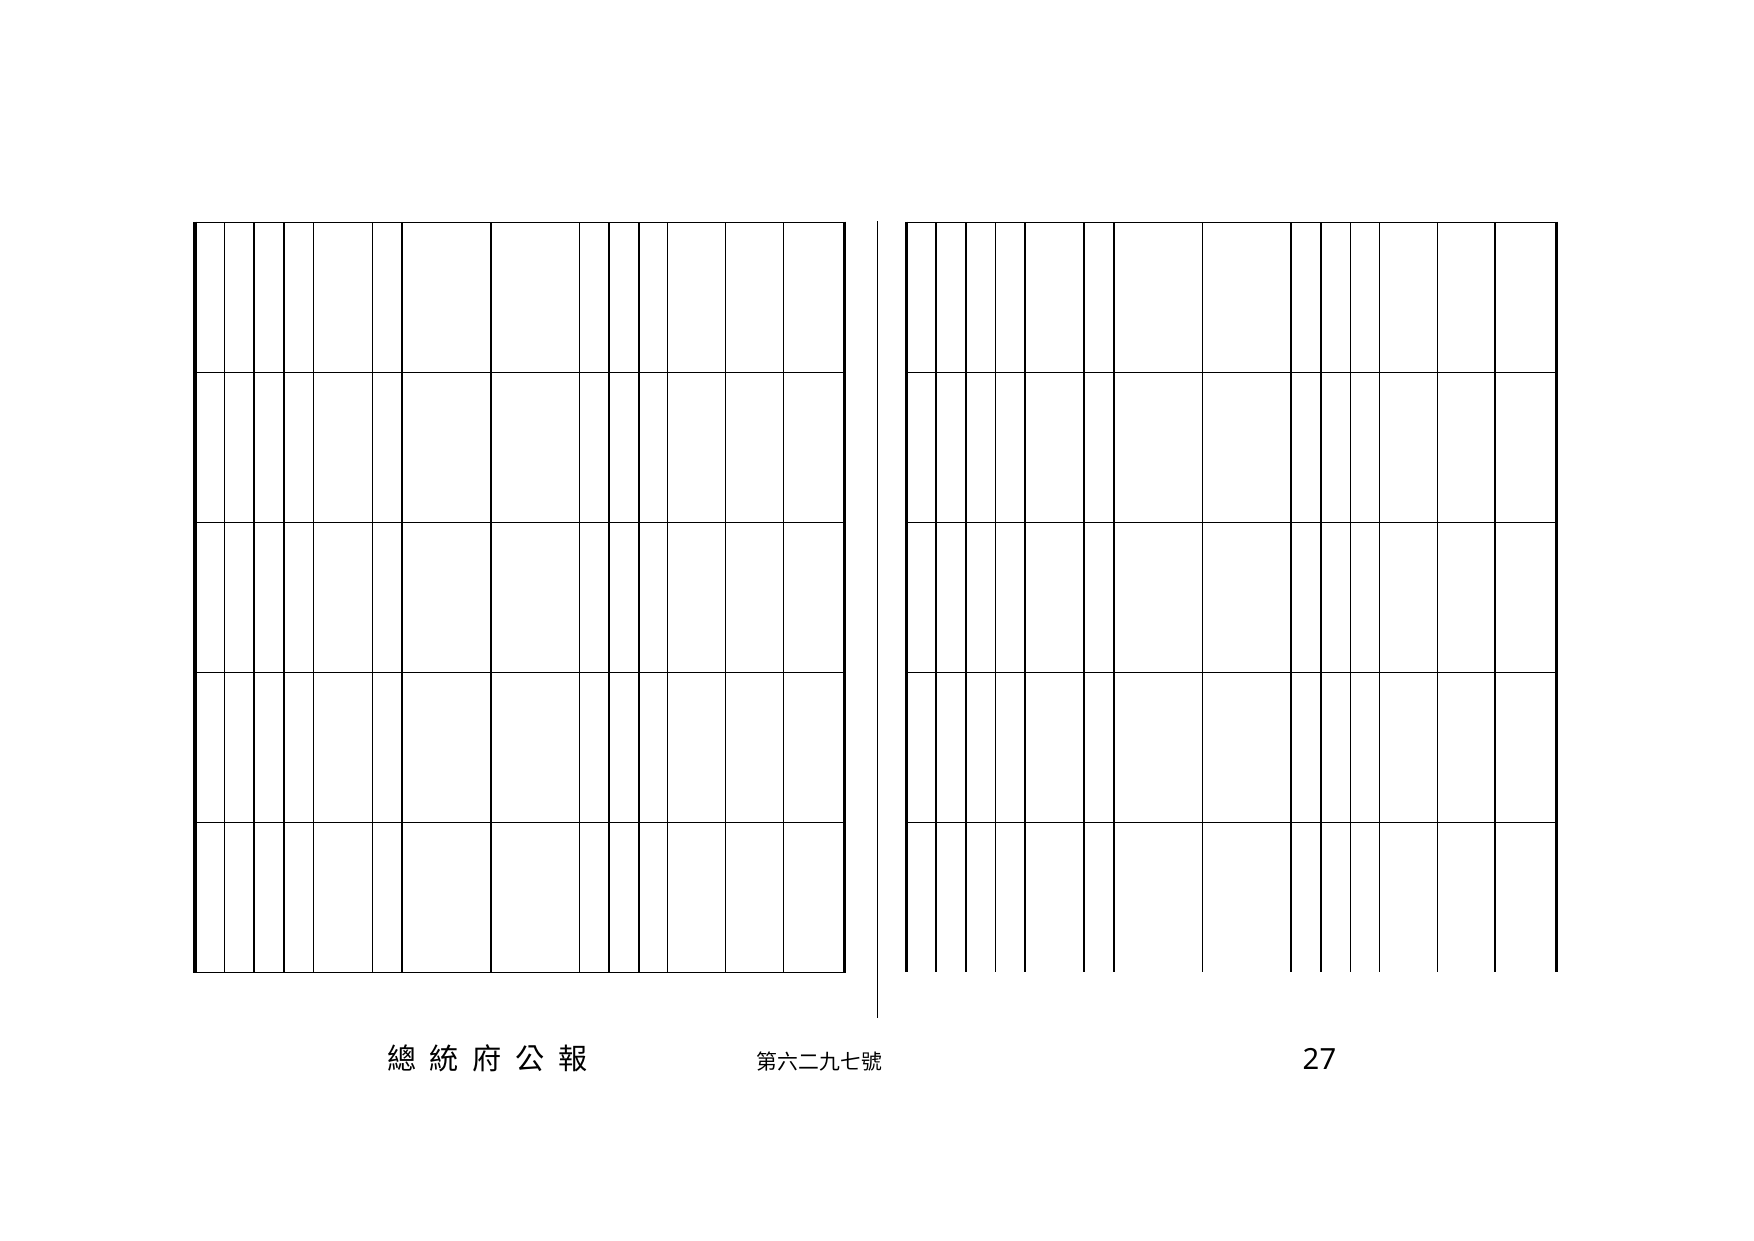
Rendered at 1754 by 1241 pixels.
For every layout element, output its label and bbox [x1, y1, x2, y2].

table_cell [1322, 523, 1350, 672]
table_cell [996, 823, 1024, 972]
table_cell [492, 523, 520, 672]
table_cell [697, 673, 725, 822]
table_cell [1322, 223, 1350, 372]
table_cell [1380, 673, 1408, 822]
table_cell [432, 823, 461, 972]
table_cell [640, 373, 667, 522]
table_cell [1143, 223, 1173, 372]
table_cell [492, 223, 520, 372]
table_cell [403, 823, 432, 972]
table_cell [550, 823, 579, 972]
table_cell [1055, 823, 1083, 972]
table_cell [1055, 373, 1083, 522]
table_cell [996, 373, 1024, 522]
table_cell [813, 823, 843, 972]
table_cell [784, 373, 812, 522]
table_cell [255, 823, 283, 972]
table_cell [197, 223, 224, 372]
table_cell [1496, 223, 1524, 372]
table_cell [1466, 823, 1494, 972]
table_cell [343, 223, 372, 372]
table_cell [610, 823, 638, 972]
table_cell [967, 373, 995, 522]
table_cell [813, 223, 843, 372]
table_cell [1408, 823, 1437, 972]
table_cell [1292, 223, 1320, 372]
table_cell [1232, 223, 1262, 372]
table_cell [1115, 523, 1143, 672]
table_cell [1055, 673, 1083, 822]
table_cell [225, 223, 253, 372]
table_cell [813, 373, 843, 522]
table_cell [1262, 223, 1290, 372]
table_cell [403, 523, 432, 672]
table_cell [255, 523, 283, 672]
table_cell [1496, 373, 1524, 522]
table_cell [813, 523, 843, 672]
table_cell [520, 523, 550, 672]
table_cell [755, 223, 783, 372]
table_cell [668, 223, 697, 372]
table_cell [1524, 673, 1555, 822]
table_cell [550, 223, 579, 372]
table_cell [1438, 673, 1466, 822]
table_cell [784, 223, 812, 372]
table_cell [432, 223, 461, 372]
table_cell [697, 823, 725, 972]
table_cell [1055, 523, 1083, 672]
table_cell [492, 673, 520, 822]
table_cell [1173, 373, 1202, 522]
table_cell [996, 673, 1024, 822]
table_cell [1143, 673, 1173, 822]
table_cell [1173, 523, 1202, 672]
table_cell [1203, 223, 1232, 372]
table_cell [1026, 523, 1054, 672]
table_cell [1292, 523, 1320, 672]
table_cell [343, 523, 372, 672]
table_cell [1262, 373, 1290, 522]
table_cell [1203, 523, 1232, 672]
table_cell [1173, 223, 1202, 372]
table_cell [640, 223, 667, 372]
table_cell [1466, 673, 1494, 822]
table_cell [343, 823, 372, 972]
table_cell [1262, 823, 1290, 972]
table_cell [1085, 223, 1113, 372]
table_cell [996, 223, 1024, 372]
table_cell [1380, 373, 1408, 522]
table_cell [937, 673, 965, 822]
table_cell [1438, 523, 1466, 672]
table_cell [937, 223, 965, 372]
table_cell [1351, 523, 1379, 672]
table_cell [285, 223, 313, 372]
table_cell [255, 373, 283, 522]
table_cell [1380, 223, 1408, 372]
table_cell [285, 373, 313, 522]
table_cell [1466, 373, 1494, 522]
table_cell [1408, 373, 1437, 522]
table_cell [580, 373, 608, 522]
table_cell [1203, 373, 1232, 522]
table_cell [492, 373, 520, 522]
table_cell [1438, 373, 1466, 522]
table_cell [461, 373, 490, 522]
table_cell [1351, 823, 1379, 972]
table_cell [1262, 673, 1290, 822]
table_cell [1173, 673, 1202, 822]
table_cell [1322, 373, 1350, 522]
table_cell [755, 373, 783, 522]
table_cell [908, 373, 935, 522]
table_cell [1524, 373, 1555, 522]
table_cell [1143, 823, 1173, 972]
table_cell [1143, 373, 1173, 522]
table_cell [432, 523, 461, 672]
table_cell [726, 673, 754, 822]
table_cell [1380, 523, 1408, 672]
table_cell [1115, 373, 1143, 522]
table_cell [225, 823, 253, 972]
table_cell [1262, 523, 1290, 672]
table_cell [755, 823, 783, 972]
table_cell [1026, 673, 1054, 822]
table_cell [1292, 673, 1320, 822]
table_cell [432, 673, 461, 822]
table_cell [403, 673, 432, 822]
table_cell [1203, 823, 1232, 972]
table_cell [1322, 823, 1350, 972]
table_cell [967, 673, 995, 822]
table_cell [197, 523, 224, 672]
table_cell [432, 373, 461, 522]
table_cell [1380, 823, 1408, 972]
table_cell [403, 223, 432, 372]
table_cell [1232, 523, 1262, 672]
table_cell [610, 223, 638, 372]
table_cell [1496, 673, 1524, 822]
table_cell [697, 223, 725, 372]
table_cell [1524, 223, 1555, 372]
table_cell [314, 373, 343, 522]
table_cell [697, 373, 725, 522]
table_cell [1115, 673, 1143, 822]
table_cell [610, 373, 638, 522]
table_cell [1496, 523, 1524, 672]
table_cell [1173, 823, 1202, 972]
table_cell [314, 523, 343, 672]
table_cell [937, 823, 965, 972]
table_cell [813, 673, 843, 822]
table_cell [668, 673, 697, 822]
table_cell [967, 223, 995, 372]
table_cell [285, 673, 313, 822]
table_cell [1351, 223, 1379, 372]
table_cell [937, 523, 965, 672]
table_cell [1143, 523, 1173, 672]
table_cell [461, 823, 490, 972]
table_cell [255, 673, 283, 822]
table_cell [1438, 823, 1466, 972]
table_cell [908, 823, 935, 972]
table_cell [1085, 523, 1113, 672]
table_cell [550, 523, 579, 672]
table_cell [1292, 373, 1320, 522]
table_cell [314, 823, 343, 972]
table_cell [520, 373, 550, 522]
table_cell [967, 823, 995, 972]
table_cell [1438, 223, 1466, 372]
table_cell [520, 223, 550, 372]
table_cell [285, 523, 313, 672]
table_cell [550, 673, 579, 822]
table_cell [492, 823, 520, 972]
table_cell [1115, 223, 1143, 372]
table_cell [668, 373, 697, 522]
table_cell [937, 373, 965, 522]
table_cell [373, 523, 401, 672]
table_cell [1232, 673, 1262, 822]
table_cell [373, 823, 401, 972]
table_cell [640, 823, 667, 972]
table_cell [1292, 823, 1320, 972]
table_cell [1524, 523, 1555, 672]
table_cell [996, 523, 1024, 672]
table_cell [580, 673, 608, 822]
table_cell [726, 223, 754, 372]
table_cell [1322, 673, 1350, 822]
table_cell [610, 673, 638, 822]
table_cell [373, 223, 401, 372]
table_cell [343, 373, 372, 522]
table_cell [197, 673, 224, 822]
table_cell [520, 673, 550, 822]
table_cell [1055, 223, 1083, 372]
table_cell [225, 673, 253, 822]
table_cell [314, 223, 343, 372]
table_cell [908, 523, 935, 672]
table_cell [197, 373, 224, 522]
table_cell [1524, 823, 1555, 972]
table_cell [784, 673, 812, 822]
table_cell [225, 523, 253, 672]
table_cell [1408, 223, 1437, 372]
table_cell [461, 523, 490, 672]
table_cell [225, 373, 253, 522]
table_cell [1085, 673, 1113, 822]
table_cell [668, 523, 697, 672]
table_cell [197, 823, 224, 972]
table_cell [1115, 823, 1143, 972]
table_cell [1232, 823, 1262, 972]
table_cell [908, 223, 935, 372]
table_cell [255, 223, 283, 372]
table_cell [343, 673, 372, 822]
table_cell [784, 523, 812, 672]
table_cell [580, 823, 608, 972]
table_cell [461, 673, 490, 822]
table_cell [668, 823, 697, 972]
table_cell [1232, 373, 1262, 522]
table_cell [1466, 223, 1494, 372]
table_cell [755, 523, 783, 672]
table_cell [403, 373, 432, 522]
table_cell [967, 523, 995, 672]
table_cell [726, 373, 754, 522]
table_cell [610, 523, 638, 672]
table_cell [373, 373, 401, 522]
table_cell [755, 673, 783, 822]
table_cell [461, 223, 490, 372]
table_cell [784, 823, 812, 972]
table_cell [314, 673, 343, 822]
table_cell [1496, 823, 1524, 972]
table_cell [580, 523, 608, 672]
table_cell [1351, 373, 1379, 522]
table_cell [580, 223, 608, 372]
table_cell [640, 673, 667, 822]
table_cell [908, 673, 935, 822]
table_cell [285, 823, 313, 972]
table_cell [726, 823, 754, 972]
table_cell [1351, 673, 1379, 822]
table_cell [726, 523, 754, 672]
table_cell [550, 373, 579, 522]
table_cell [1026, 823, 1054, 972]
table_cell [520, 823, 550, 972]
table_cell [1466, 523, 1494, 672]
table_cell [373, 673, 401, 822]
table_cell [640, 523, 667, 672]
table_cell [1408, 523, 1437, 672]
table_cell [1408, 673, 1437, 822]
table_cell [1203, 673, 1232, 822]
table_cell [697, 523, 725, 672]
table_cell [1026, 373, 1054, 522]
table_cell [1085, 823, 1113, 972]
table_cell [1026, 223, 1054, 372]
table_cell [1085, 373, 1113, 522]
